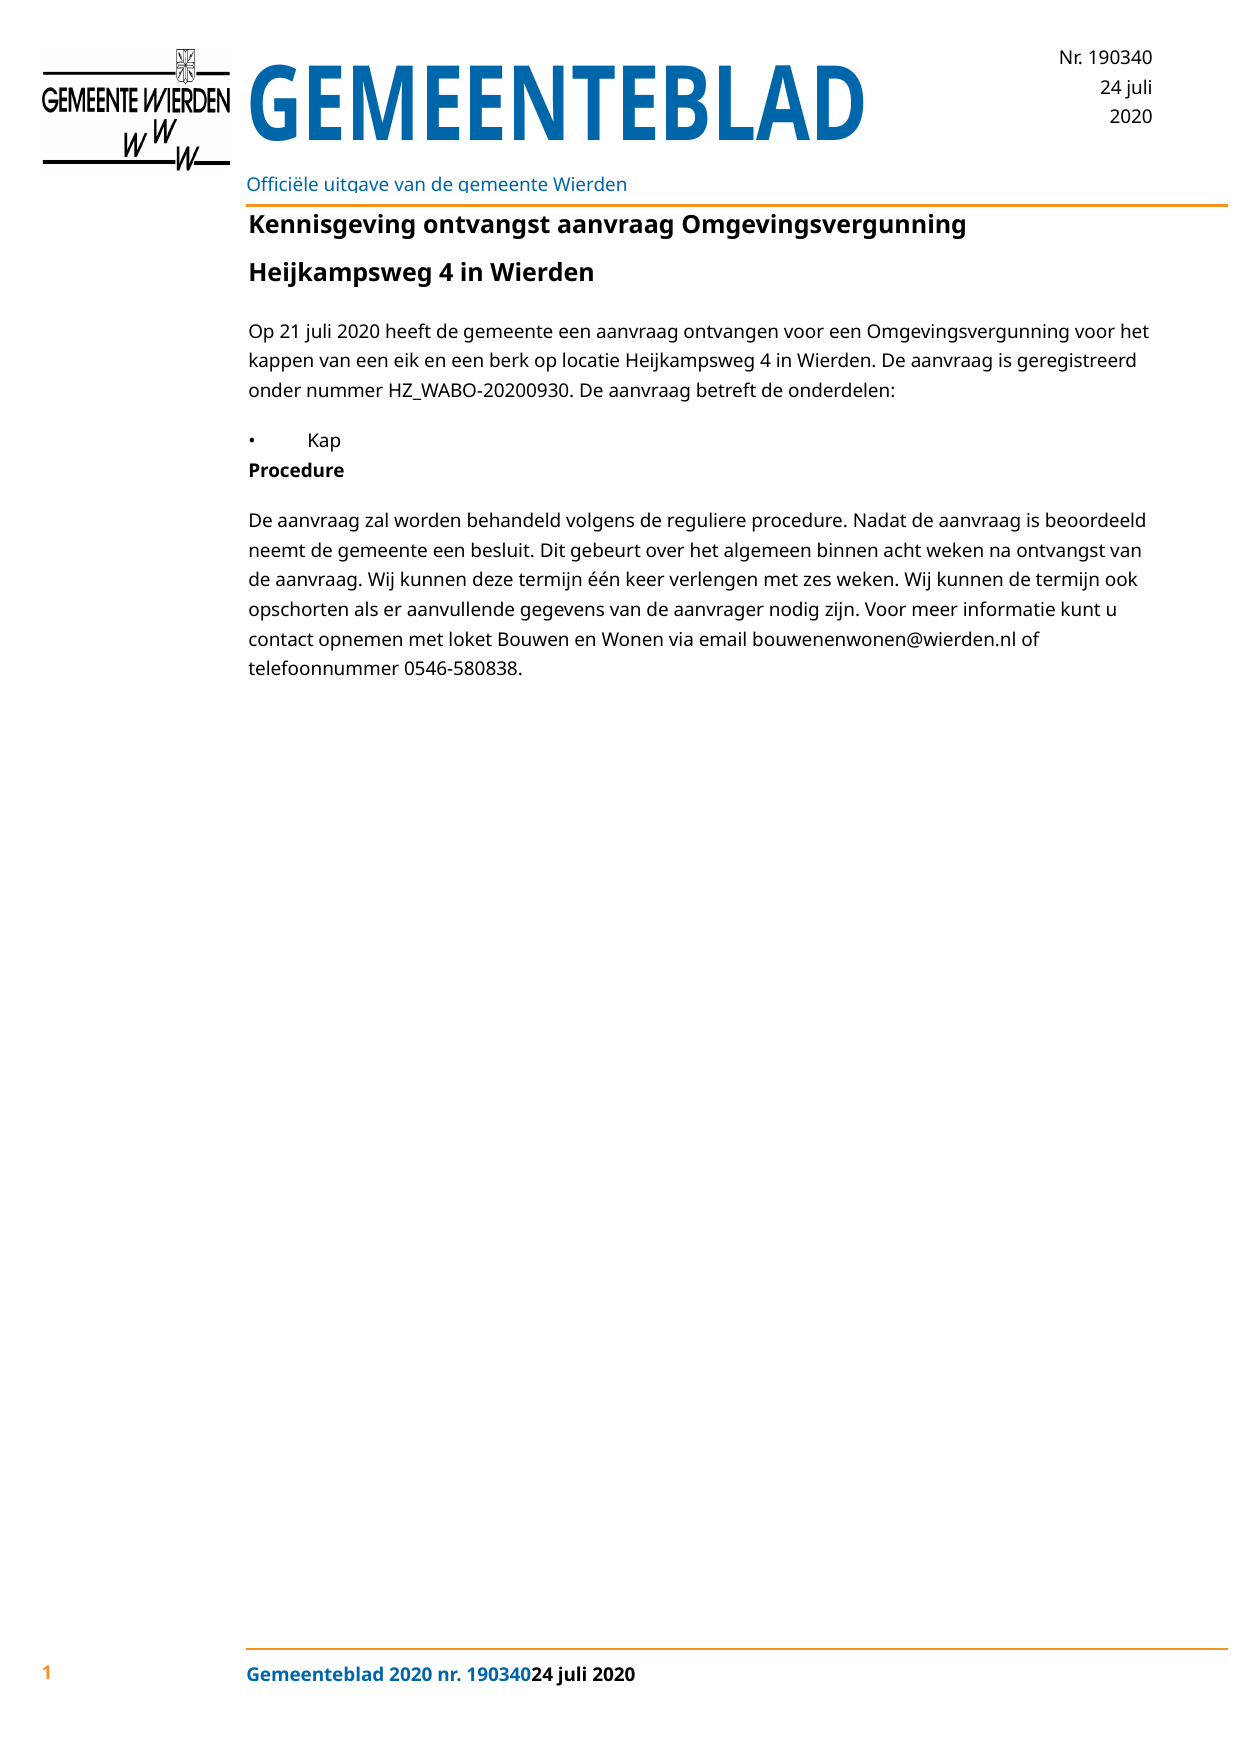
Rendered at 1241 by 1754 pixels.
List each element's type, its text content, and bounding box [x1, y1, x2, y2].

text Op 21 juli 2020 heeft de gemeente een aanvraag ontvangen voor een Omgevingsvergunning voor het kappen van een eik en een berk op locatie Heijkampsweg 4 in Wierden. De aanvraag is geregistreerd onder nummer HZ_WABO-20200930. De aanvraag betreft de onderdelen: [248, 318, 1152, 403]
text De aanvraag zal worden behandeld volgens de reguliere procedure. Nadat de aanvraag is beoordeeld neemt de gemeente een besluit. Dit gebeurt over het algemeen binnen acht weken na ontvangst van de aanvraag. Wij kunnen deze termijn één keer verlengen met zes weken. Wij kunnen de termijn ook opschorten als er aanvullende gegevens van de aanvrager nodig zijn. Voor meer informatie kunt u contact opnemen met loket Bouwen en Wonen via email bouwenenwonen@wierden.nl of telefoonnummer 0546-580838. [248, 507, 1152, 681]
text Kennisgeving ontvangst aanvraag Omgevingsvergunning Heijkampsweg 4 in Wierden [248, 207, 1152, 288]
picture [41, 47, 231, 172]
list Kap [248, 427, 1152, 453]
text Procedure [248, 457, 1152, 483]
